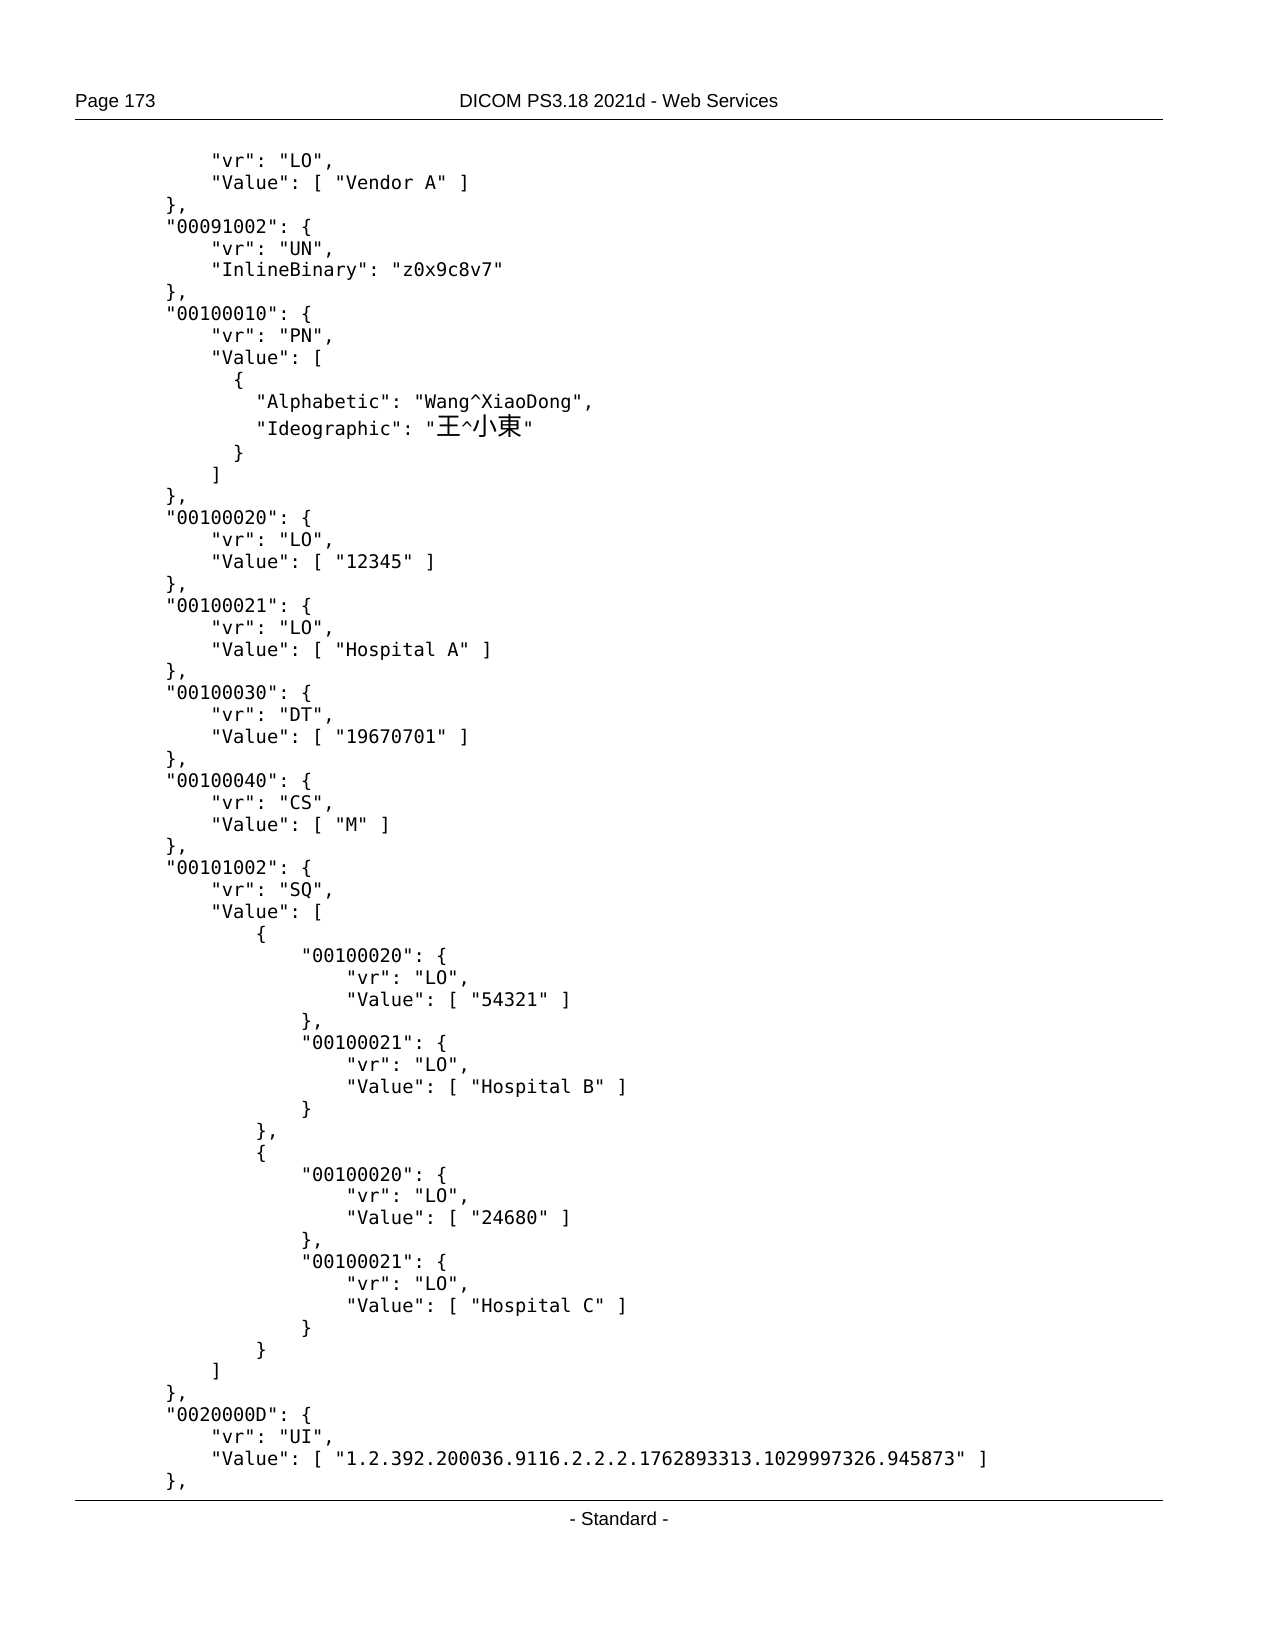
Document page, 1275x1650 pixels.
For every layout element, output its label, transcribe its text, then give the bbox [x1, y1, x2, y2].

text "vr": "LO", "Value": [ "Vendor A" ] }, "00091002": { "vr": "UN", "InlineBinary": "z0x9c8v7" }, "00100010": { "vr": "PN", "Value": [ { "Alphabetic": "Wang^XiaoDong", "Ideographic": "王^小東" } ] }, "00100020": { "vr": "LO", "Value": [ "12345" ] }, "00100021": { "vr": "LO", "Value": [ "Hospital A" ] }, "00100030": { "vr": "DT", "Value": [ "19670701" ] }, "00100040": { "vr": "CS", "Value": [ "M" ] }, "00101002": { "vr": "SQ", "Value": [ { "00100020": { "vr": "LO", "Value": [ "54321" ] }, "00100021": { "vr": "LO", "Value": [ "Hospital B" ] } }, { "00100020": { "vr": "LO", "Value": [ "24680" ] }, "00100021": { "vr": "LO", "Value": [ "Hospital C" ] } } ] }, "0020000D": { "vr": "UI", "Value": [ "1.2.392.200036.9116.2.2.2.1762893313.1029997326.945873" ] }, [75, 150, 1162, 1492]
